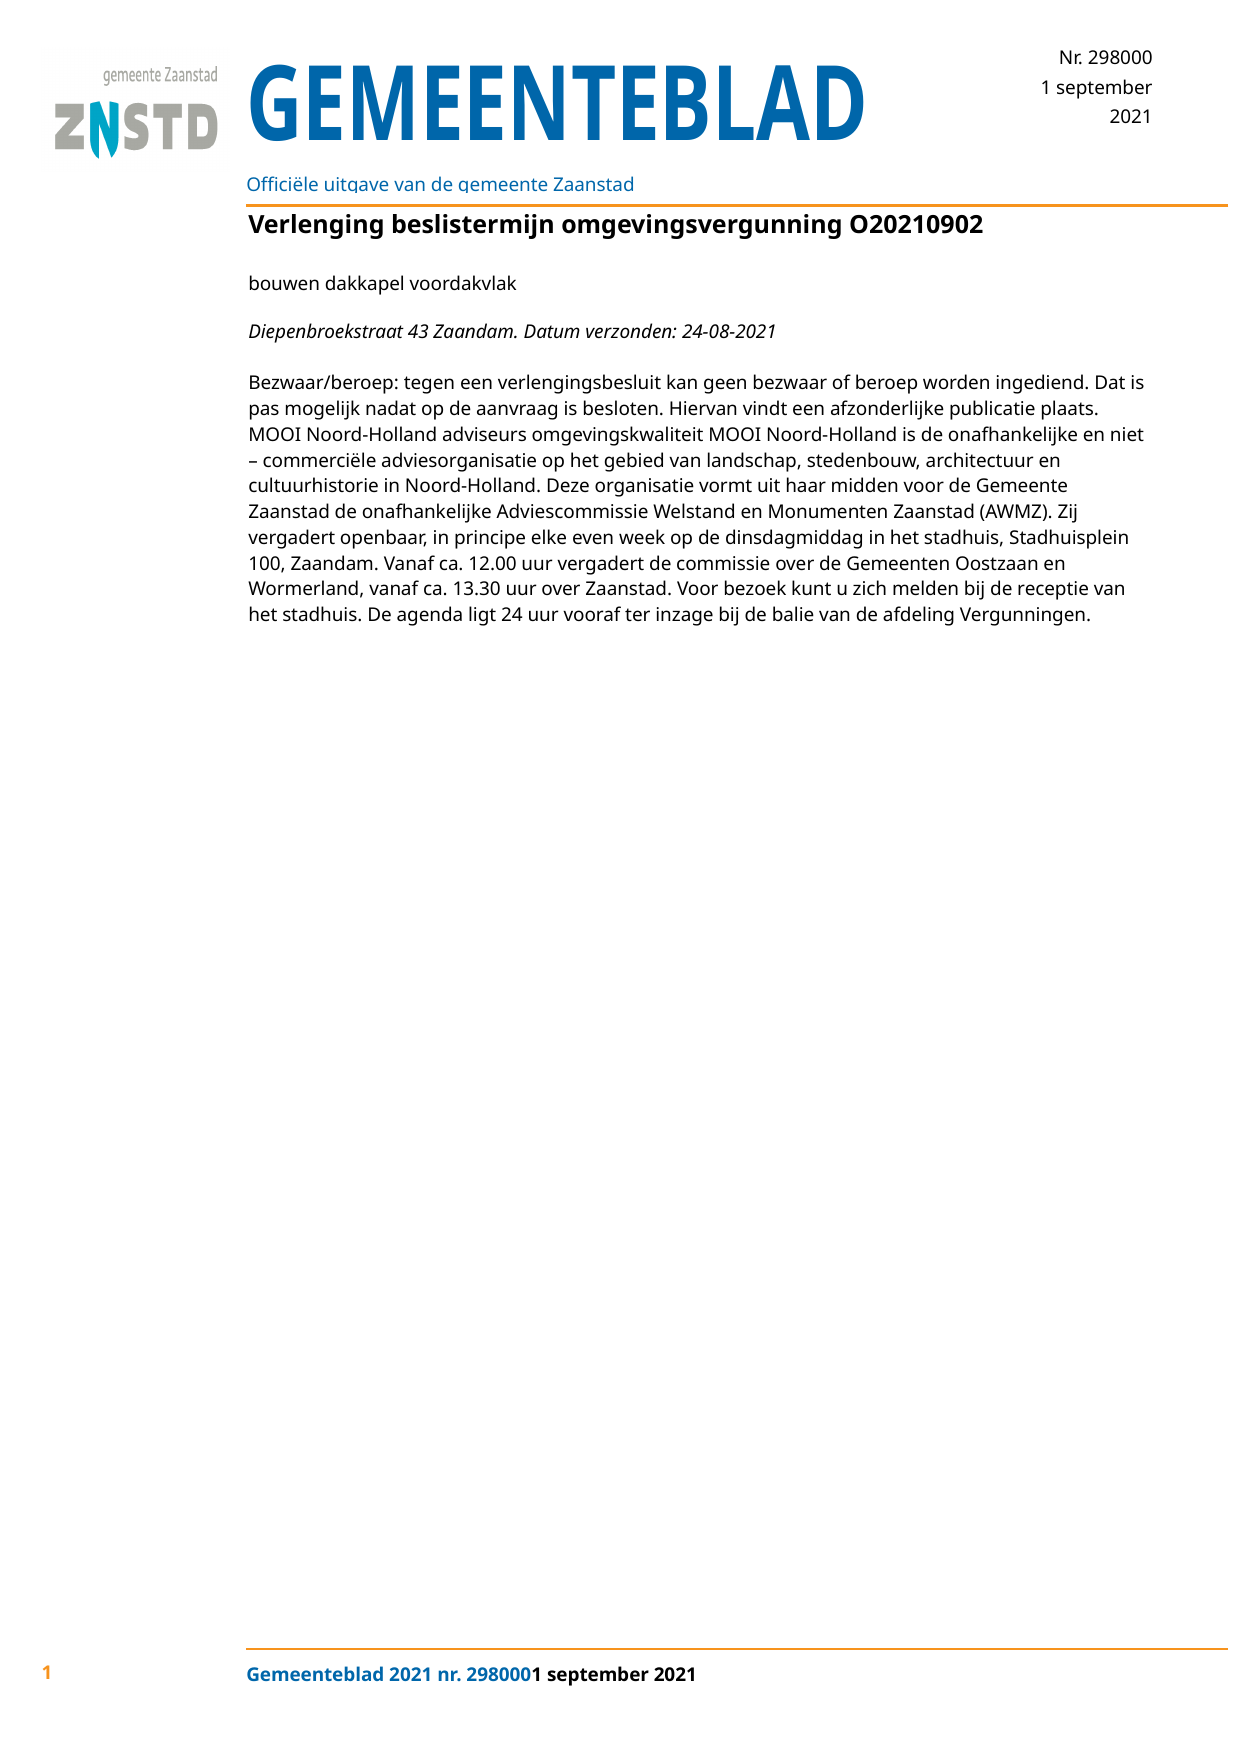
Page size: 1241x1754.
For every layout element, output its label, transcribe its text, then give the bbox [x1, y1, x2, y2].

text Diepenbroekstraat 43 Zaandam. Datum verzonden: 24-08-2021 [248, 318, 1152, 344]
picture [41, 47, 231, 172]
text bouwen dakkapel voordakvlak [248, 270, 1152, 296]
text Bezwaar/beroep: tegen een verlengingsbesluit kan geen bezwaar of beroep worden ingediend. Dat is pas mogelijk nadat op de aanvraag is besloten. Hiervan vindt een afzonderlijke publicatie plaats. MOOI Noord-Holland adviseurs omgevingskwaliteit MOOI Noord-Holland is de onafhankelijke en niet – commerciële adviesorganisatie op het gebied van landschap, stedenbouw, architectuur en cultuurhistorie in Noord-Holland. Deze organisatie vormt uit haar midden voor de Gemeente Zaanstad de onafhankelijke Adviescommissie Welstand en Monumenten Zaanstad (AWMZ). Zij vergadert openbaar, in principe elke even week op de dinsdagmiddag in het stadhuis, Stadhuisplein 100, Zaandam. Vanaf ca. 12.00 uur vergadert de commissie over de Gemeenten Oostzaan en Wormerland, vanaf ca. 13.30 uur over Zaanstad. Voor bezoek kunt u zich melden bij de receptie van het stadhuis. De agenda ligt 24 uur vooraf ter inzage bij de balie van de afdeling Vergunningen. [248, 369, 1152, 627]
text Verlenging beslistermijn omgevingsvergunning O20210902 [248, 207, 1152, 241]
